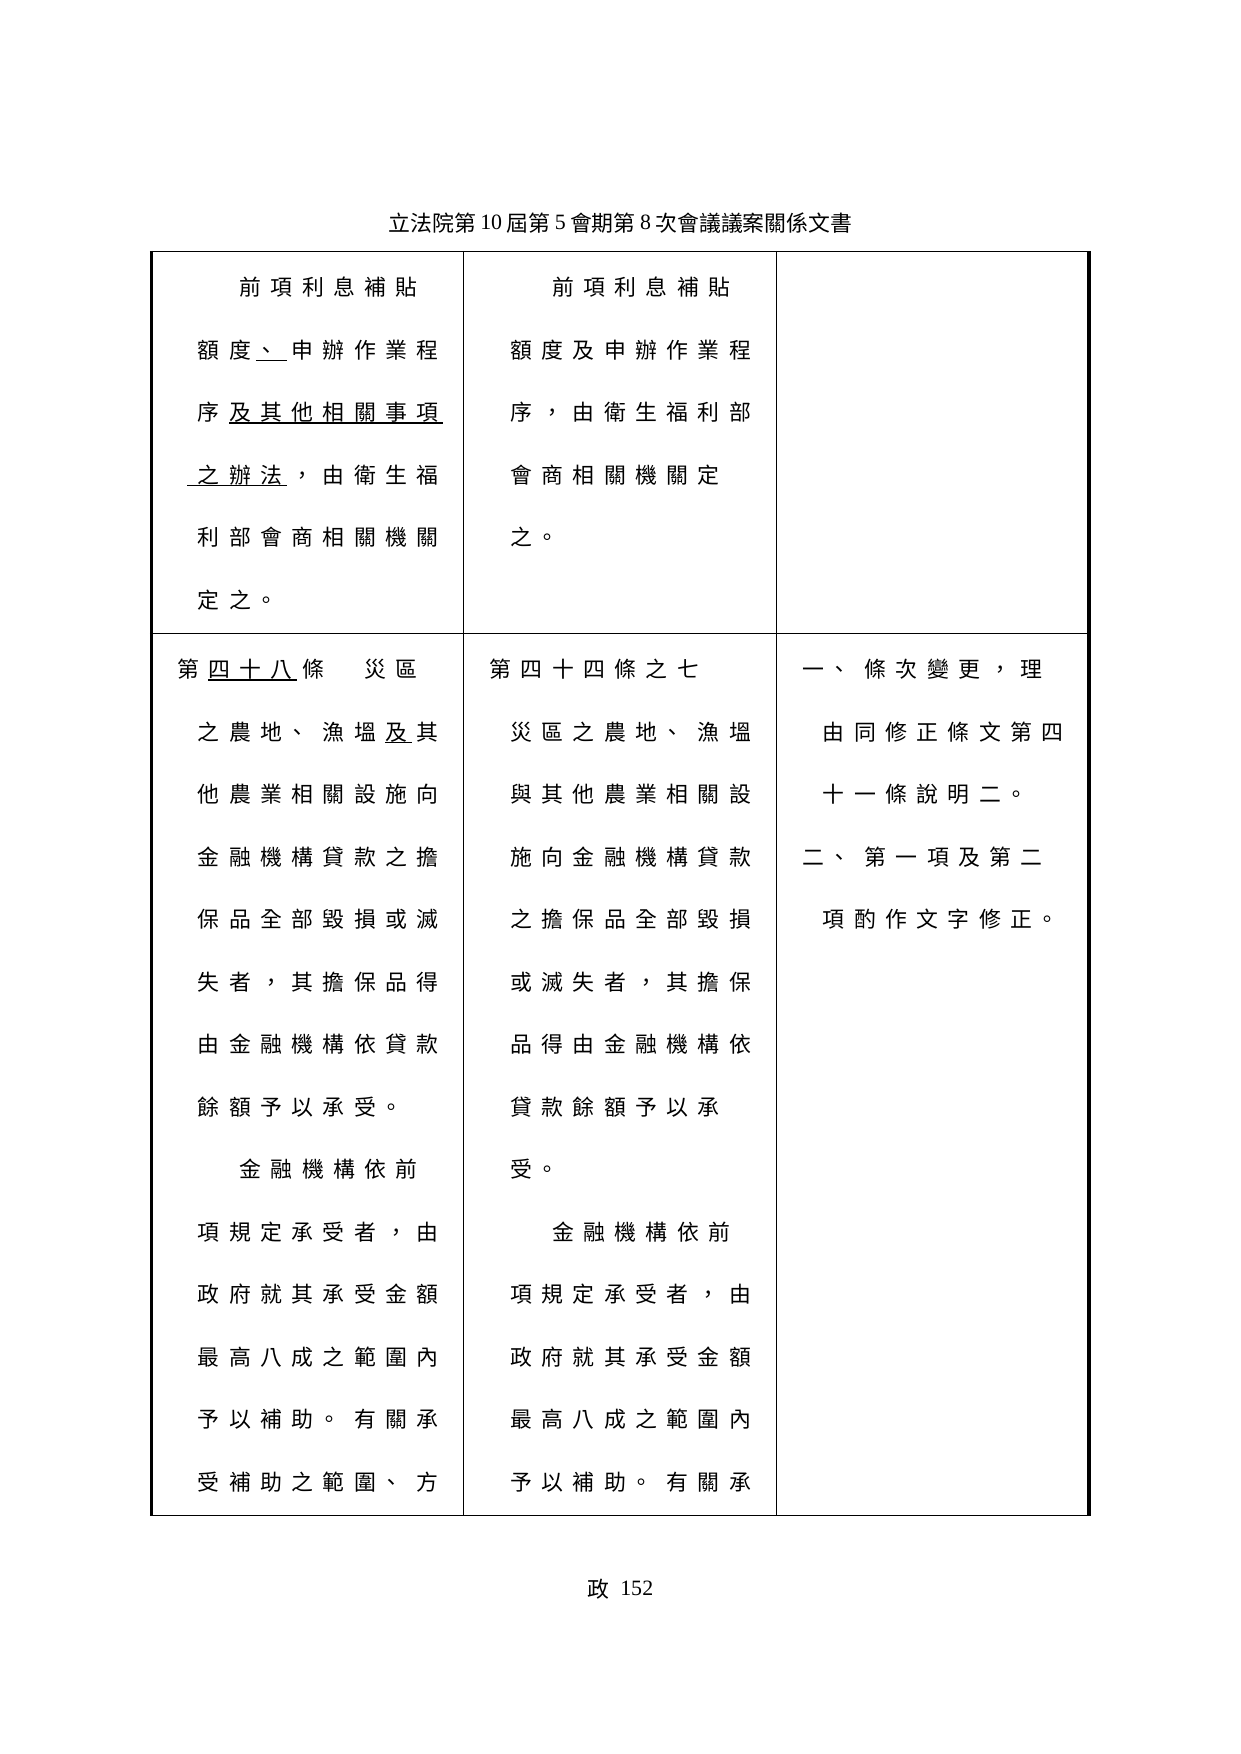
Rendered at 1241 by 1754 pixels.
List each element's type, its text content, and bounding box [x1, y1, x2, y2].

table_cell [777, 252, 1087, 633]
table_cell 前項利息補貼額度、申辦作業程序及其他相關事項之辦法，由衛生福利部會商相關機關定之。 [153, 252, 463, 633]
table_cell 一、條次變更，理由同修正條文第四十一條說明二。 二、第一項及第二項酌作文字修正。 [777, 634, 1087, 1514]
table_cell 第四十四條之七 災區之農地、漁塭與其他農業相關設施向金融機構貸款之擔保品全部毀損或滅失者，其擔保品得由金融機構依貸款餘額予以承受。 金融機構依前項規定承受者，由政府就其承受金額最高八成之範圍內予以補助。有關承 [464, 634, 776, 1514]
table_cell 第四十八條 災區之農地、漁塭及其他農業相關設施向金融機構貸款之擔保品全部毀損或滅失者，其擔保品得由金融機構依貸款餘額予以承受。 金融機構依前項規定承受者，由政府就其承受金額最高八成之範圍內予以補助。有關承受補助之範圍、方 [153, 634, 463, 1514]
table_cell 前項利息補貼額度及申辦作業程序，由衛生福利部會商相關機關定之。 [464, 252, 776, 633]
